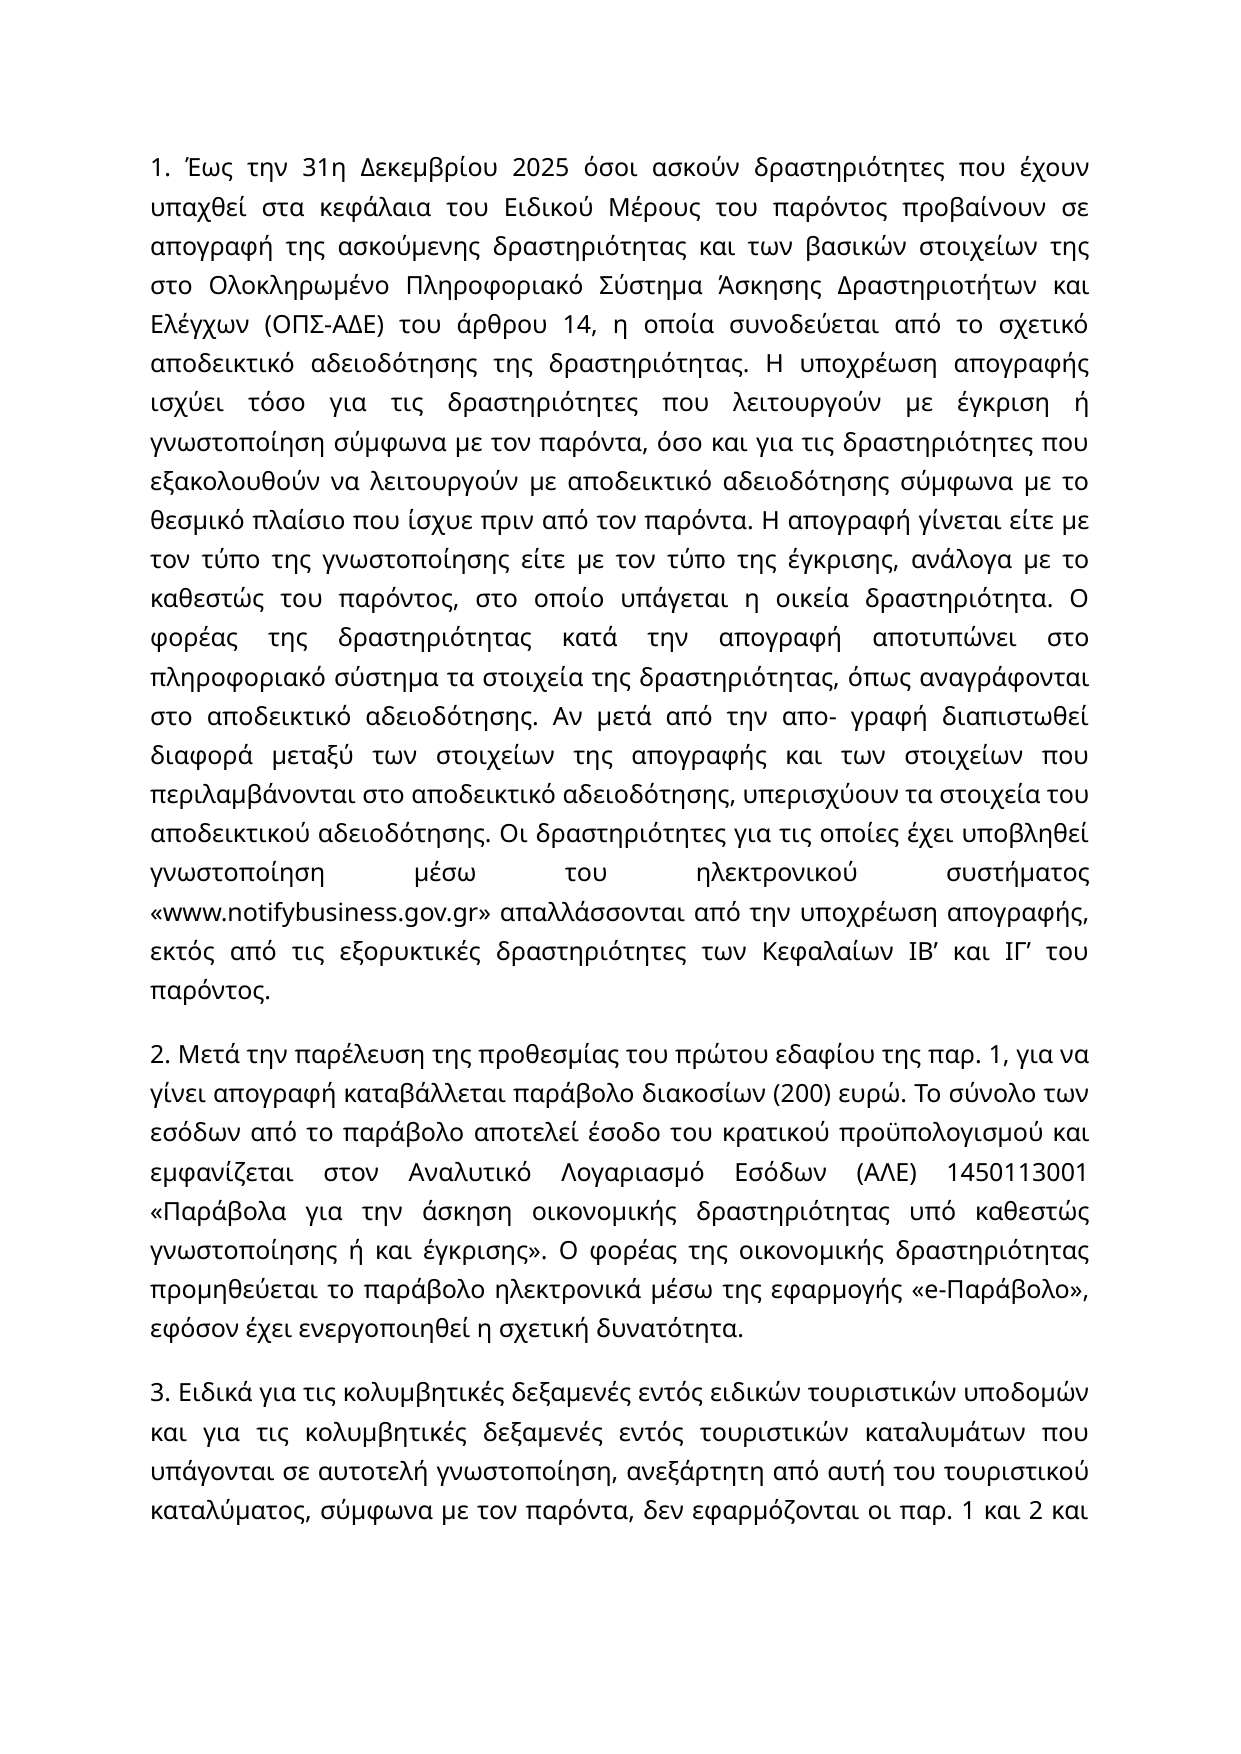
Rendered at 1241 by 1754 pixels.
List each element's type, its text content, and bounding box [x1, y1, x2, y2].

text 1. Έως την 31η Δεκεμβρίου 2025 όσοι ασκούν δραστηριότητες που έχουν υπαχθεί στα κεφάλαια του Ειδικού Μέρους του παρόντος προβαίνουν σε απογραφή της ασκούμενης δραστηριότητας και των βασικών στοιχείων της στο Ολοκληρωμένο Πληροφοριακό Σύστημα Άσκησης Δραστηριοτήτων και Ελέγχων (ΟΠΣ-ΑΔΕ) του άρθρου 14, η οποία συνοδεύεται από το σχετικό αποδεικτικό αδειοδότησης της δραστηριότητας. Η υποχρέωση απογραφής ισχύει τόσο για τις δραστηριότητες που λειτουργούν με έγκριση ή γνωστοποίηση σύμφωνα με τον παρόντα, όσο και για τις δραστηριότητες που εξακολουθούν να λειτουργούν με αποδεικτικό αδειοδότησης σύμφωνα με το θεσμικό πλαίσιο που ίσχυε πριν από τον παρόντα. Η απογραφή γίνεται είτε με τον τύπο της γνωστοποίησης είτε με τον τύπο της έγκρισης, ανάλογα με το καθεστώς του παρόντος, στο οποίο υπάγεται η οικεία δραστηριότητα. Ο φορέας της δραστηριότητας κατά την απογραφή αποτυπώνει στο πληροφοριακό σύστημα τα στοιχεία της δραστηριότητας, όπως αναγράφονται στο αποδεικτικό αδειοδότησης. Αν μετά από την απο- γραφή διαπιστωθεί διαφορά μεταξύ των στοιχείων της απογραφής και των στοιχείων που περιλαμβάνονται στο αποδεικτικό αδειοδότησης, υπερισχύουν τα στοιχεία του αποδεικτικού αδειοδότησης. Οι δραστηριότητες για τις οποίες έχει υποβληθεί γνωστοποίηση μέσω του ηλεκτρονικού συστήματος «www.notifybusiness.gov.gr» απαλλάσσονται από την υποχρέωση απογραφής, εκτός από τις εξορυκτικές δραστηριότητες των Κεφαλαίων ΙΒ’ και ΙΓ’ του παρόντος. [150, 150, 1090, 1007]
text 3. Ειδικά για τις κολυμβητικές δεξαμενές εντός ειδικών τουριστικών υποδομών και για τις κολυμβητικές δεξαμενές εντός τουριστικών καταλυμάτων που υπάγονται σε αυτοτελή γνωστοποίηση, ανεξάρτητη από αυτή του τουριστικού καταλύματος, σύμφωνα με τον παρόντα, δεν εφαρμόζονται οι παρ. 1 και 2 και [150, 1375, 1090, 1527]
text 2. Μετά την παρέλευση της προθεσμίας του πρώτου εδαφίου της παρ. 1, για να γίνει απογραφή καταβάλλεται παράβολο διακοσίων (200) ευρώ. Το σύνολο των εσόδων από το παράβολο αποτελεί έσοδο του κρατικού προϋπολογισμού και εμφανίζεται στον Αναλυτικό Λογαριασμό Εσόδων (ΑΛΕ) 1450113001 «Παράβολα για την άσκηση οικονομικής δραστηριότητας υπό καθεστώς γνωστοποίησης ή και έγκρισης». Ο φορέας της οικονομικής δραστηριότητας προμηθεύεται το παράβολο ηλεκτρονικά μέσω της εφαρμογής «e-Παράβολο», εφόσον έχει ενεργοποιηθεί η σχετική δυνατότητα. [150, 1037, 1090, 1345]
